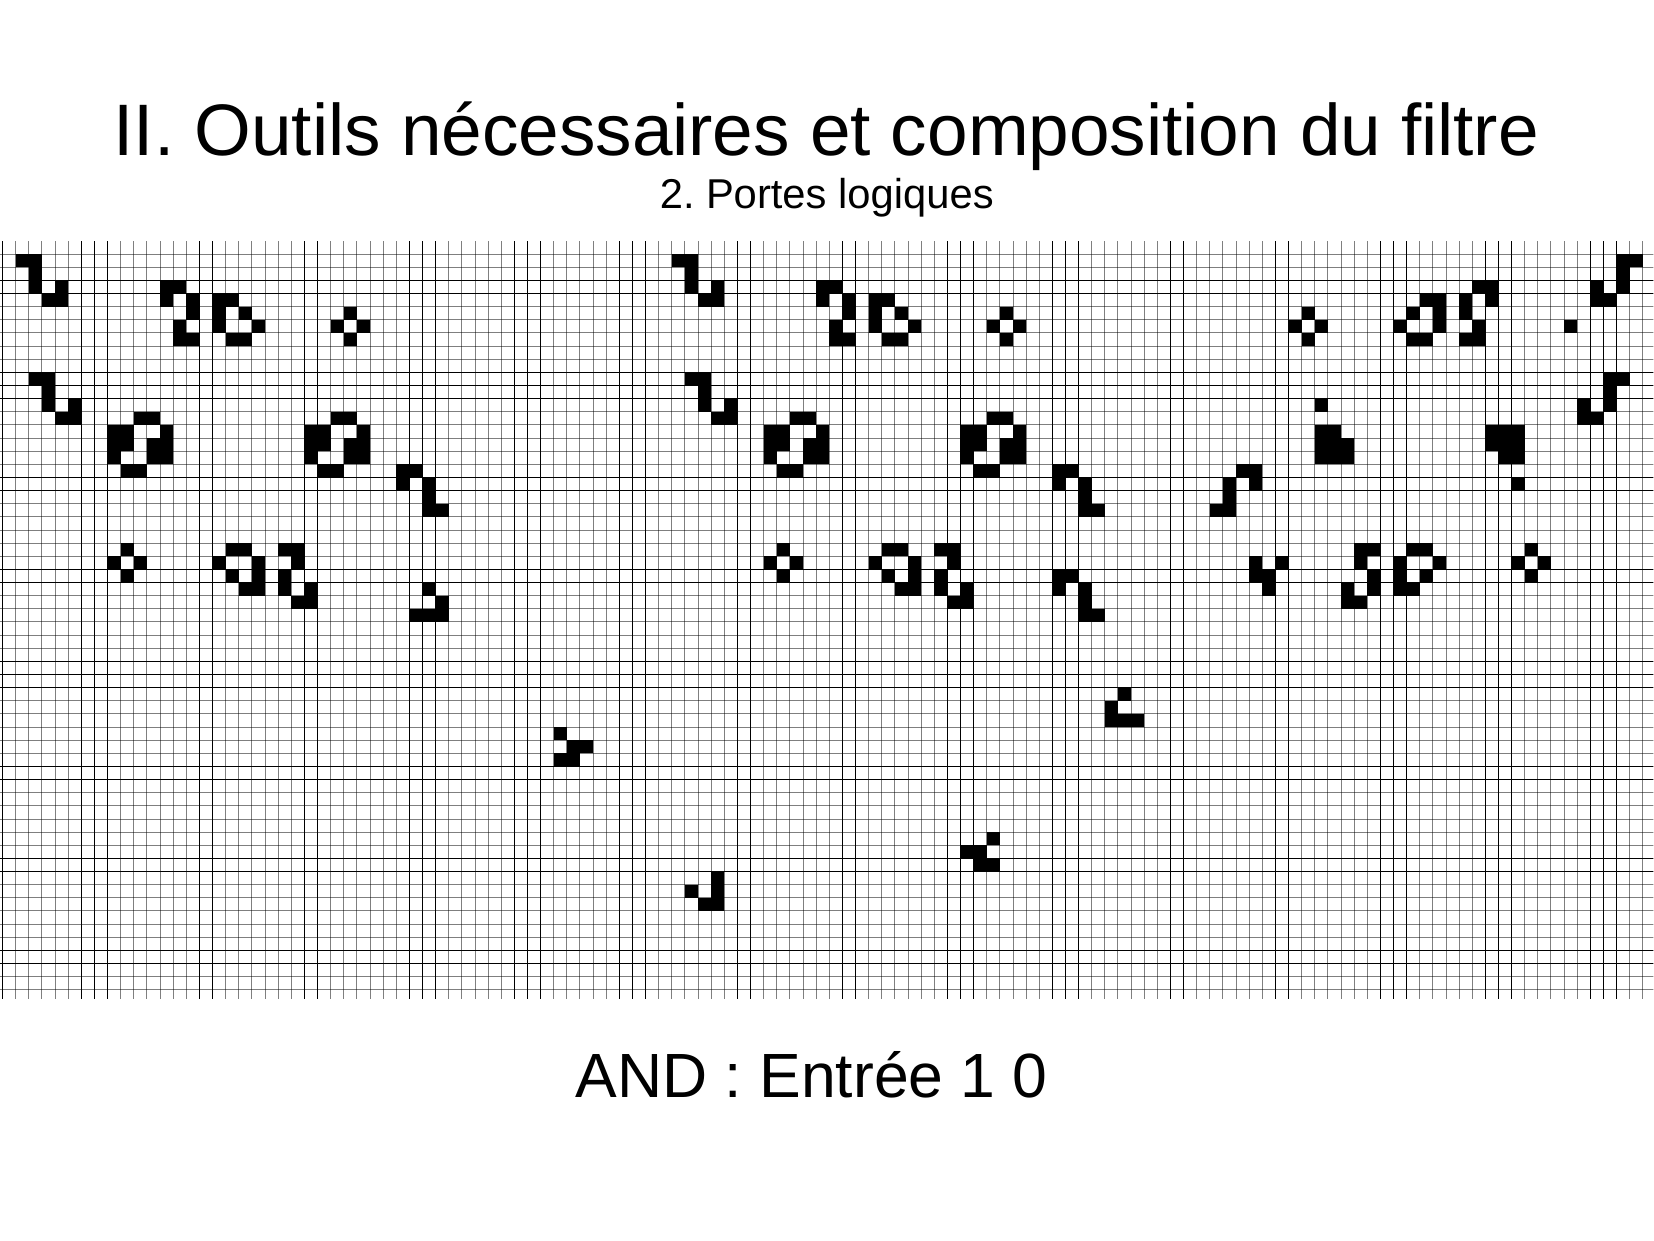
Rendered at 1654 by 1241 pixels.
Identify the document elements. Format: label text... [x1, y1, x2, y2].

picture [0, 241, 1654, 999]
title II. Outils nécessaires et composition du filtre 2. Portes logiques [82, 49, 1571, 257]
text_box AND : Entrée 1 0 [561, 1033, 1064, 1119]
